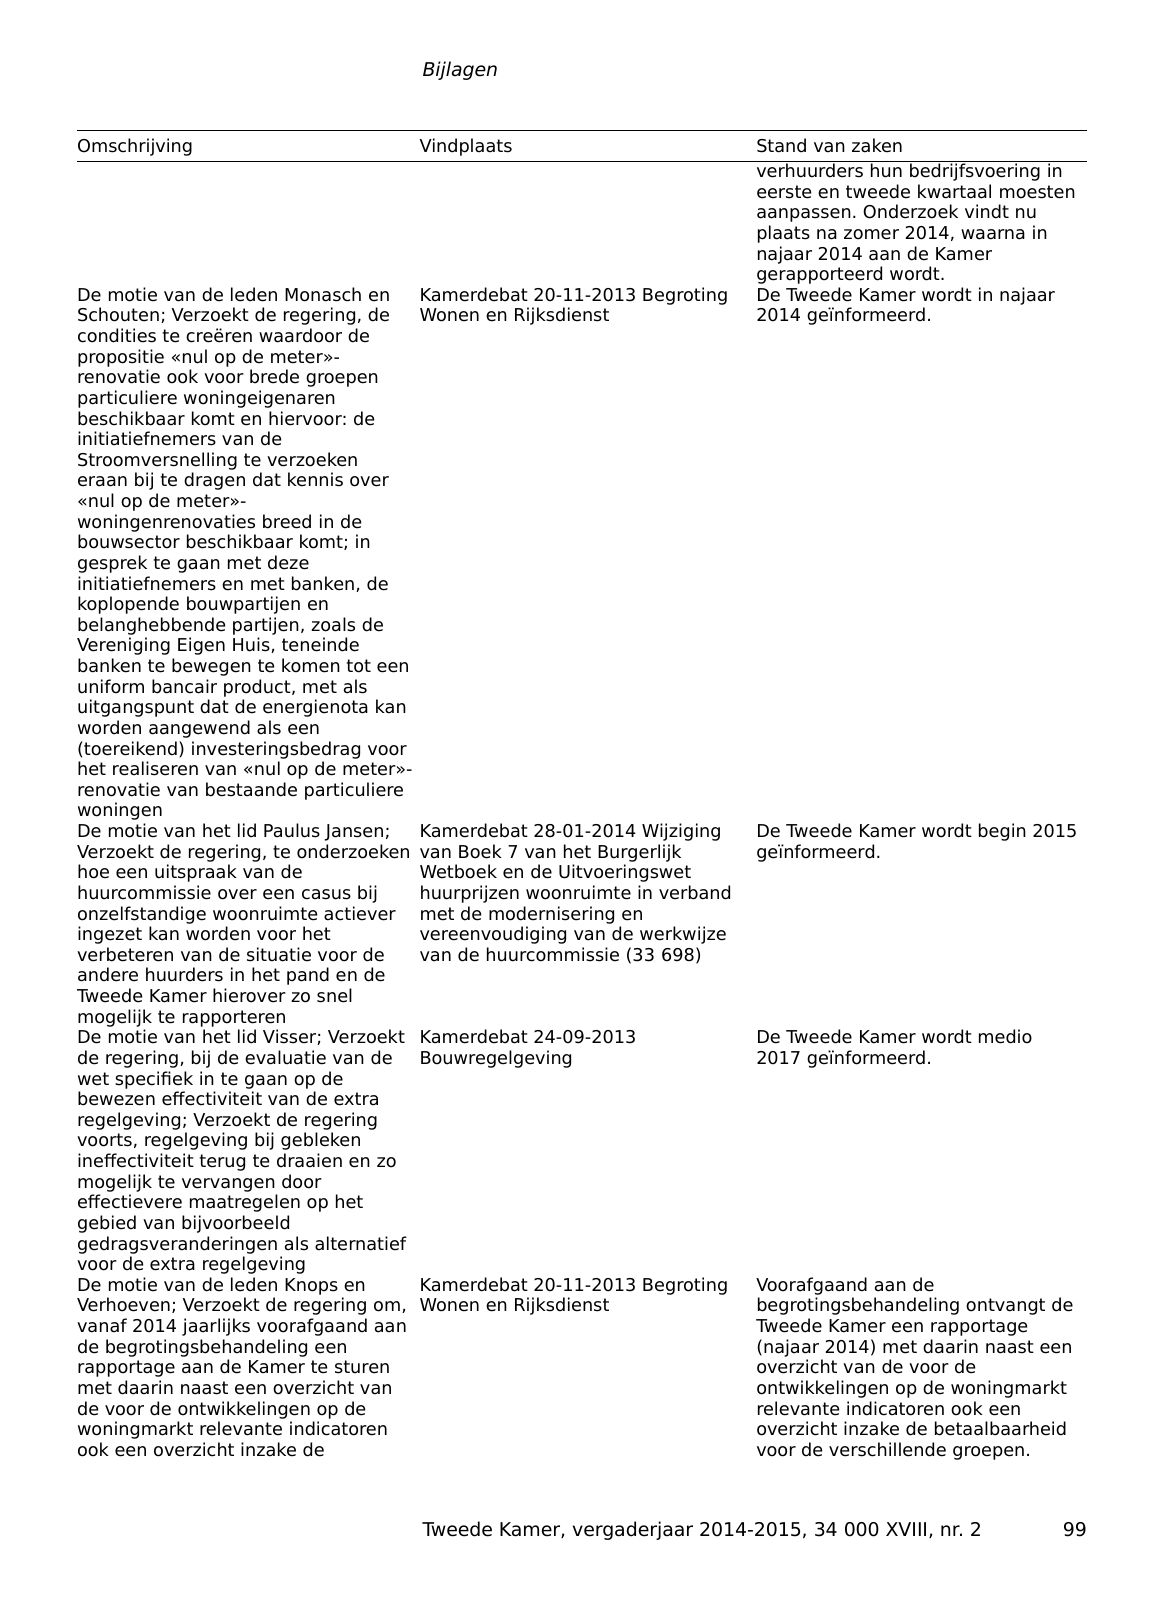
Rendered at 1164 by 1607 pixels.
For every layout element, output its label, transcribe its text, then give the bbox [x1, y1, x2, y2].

table_cell Kamerdebat 20-11-2013 Begroting Wonen en Rijksdienst [413, 285, 750, 821]
table_cell [413, 162, 750, 285]
table_cell Kamerdebat 28-01-2014 Wijziging van Boek 7 van het Burgerlijk Wetboek en de Uitvoeringswet huurprijzen woonruimte in verband met de modernisering en vereenvoudiging van de werkwijze van de huurcommissie (33 698) [413, 821, 750, 1027]
table_cell De Tweede Kamer wordt in najaar 2014 geïnformeerd. [750, 285, 1087, 821]
table_cell Kamerdebat 24-09-2013 Bouwregelgeving [413, 1027, 750, 1275]
table_header Vindplaats [413, 131, 750, 161]
table_cell Voorafgaand aan de begrotingsbehandeling ontvangt de Tweede Kamer een rapportage (najaar 2014) met daarin naast een overzicht van de voor de ontwikkelingen op de woningmarkt relevante indicatoren ook een overzicht inzake de betaalbaarheid voor de verschillende groepen. [750, 1275, 1087, 1460]
table_cell De Tweede Kamer wordt medio 2017 geïnformeerd. [750, 1027, 1087, 1275]
table_cell De motie van het lid Visser; Verzoekt de regering, bij de evaluatie van de wet specifiek in te gaan op de bewezen effectiviteit van de extra regelgeving; Verzoekt de regering voorts, regelgeving bij gebleken ineffectiviteit terug te draaien en zo mogelijk te vervangen door effectievere maatregelen op het gebied van bijvoorbeeld gedragsveranderingen als alternatief voor de extra regelgeving [77, 1027, 413, 1275]
table_cell De motie van de leden Knops en Verhoeven; Verzoekt de regering om, vanaf 2014 jaarlijks voorafgaand aan de begrotingsbehandeling een rapportage aan de Kamer te sturen met daarin naast een overzicht van de voor de ontwikkelingen op de woningmarkt relevante indicatoren ook een overzicht inzake de [77, 1275, 413, 1460]
table_cell De motie van de leden Monasch en Schouten; Verzoekt de regering, de condities te creëren waardoor de propositie «nul op de meter»-renovatie ook voor brede groepen particuliere woningeigenaren beschikbaar komt en hiervoor: de initiatiefnemers van de Stroomversnelling te verzoeken eraan bij te dragen dat kennis over «nul op de meter»-woningenrenovaties breed in de bouwsector beschikbaar komt; in gesprek te gaan met deze initiatiefnemers en met banken, de koplopende bouwpartijen en belanghebbende partijen, zoals de Vereniging Eigen Huis, teneinde banken te bewegen te komen tot een uniform bancair product, met als uitgangspunt dat de energienota kan worden aangewend als een (toereikend) investeringsbedrag voor het realiseren van «nul op de meter»-renovatie van bestaande particuliere woningen [77, 285, 413, 821]
table_cell verhuurders hun bedrijfsvoering in eerste en tweede kwartaal moesten aanpassen. Onderzoek vindt nu plaats na zomer 2014, waarna in najaar 2014 aan de Kamer gerapporteerd wordt. [750, 162, 1087, 285]
table_cell Kamerdebat 20-11-2013 Begroting Wonen en Rijksdienst [413, 1275, 750, 1460]
table_cell [77, 162, 413, 285]
table_header Stand van zaken [750, 131, 1087, 161]
table_cell De motie van het lid Paulus Jansen; Verzoekt de regering, te onderzoeken hoe een uitspraak van de huurcommissie over een casus bij onzelfstandige woonruimte actiever ingezet kan worden voor het verbeteren van de situatie voor de andere huurders in het pand en de Tweede Kamer hierover zo snel mogelijk te rapporteren [77, 821, 413, 1027]
table_header Omschrijving [77, 131, 413, 161]
table_cell De Tweede Kamer wordt begin 2015 geïnformeerd. [750, 821, 1087, 1027]
